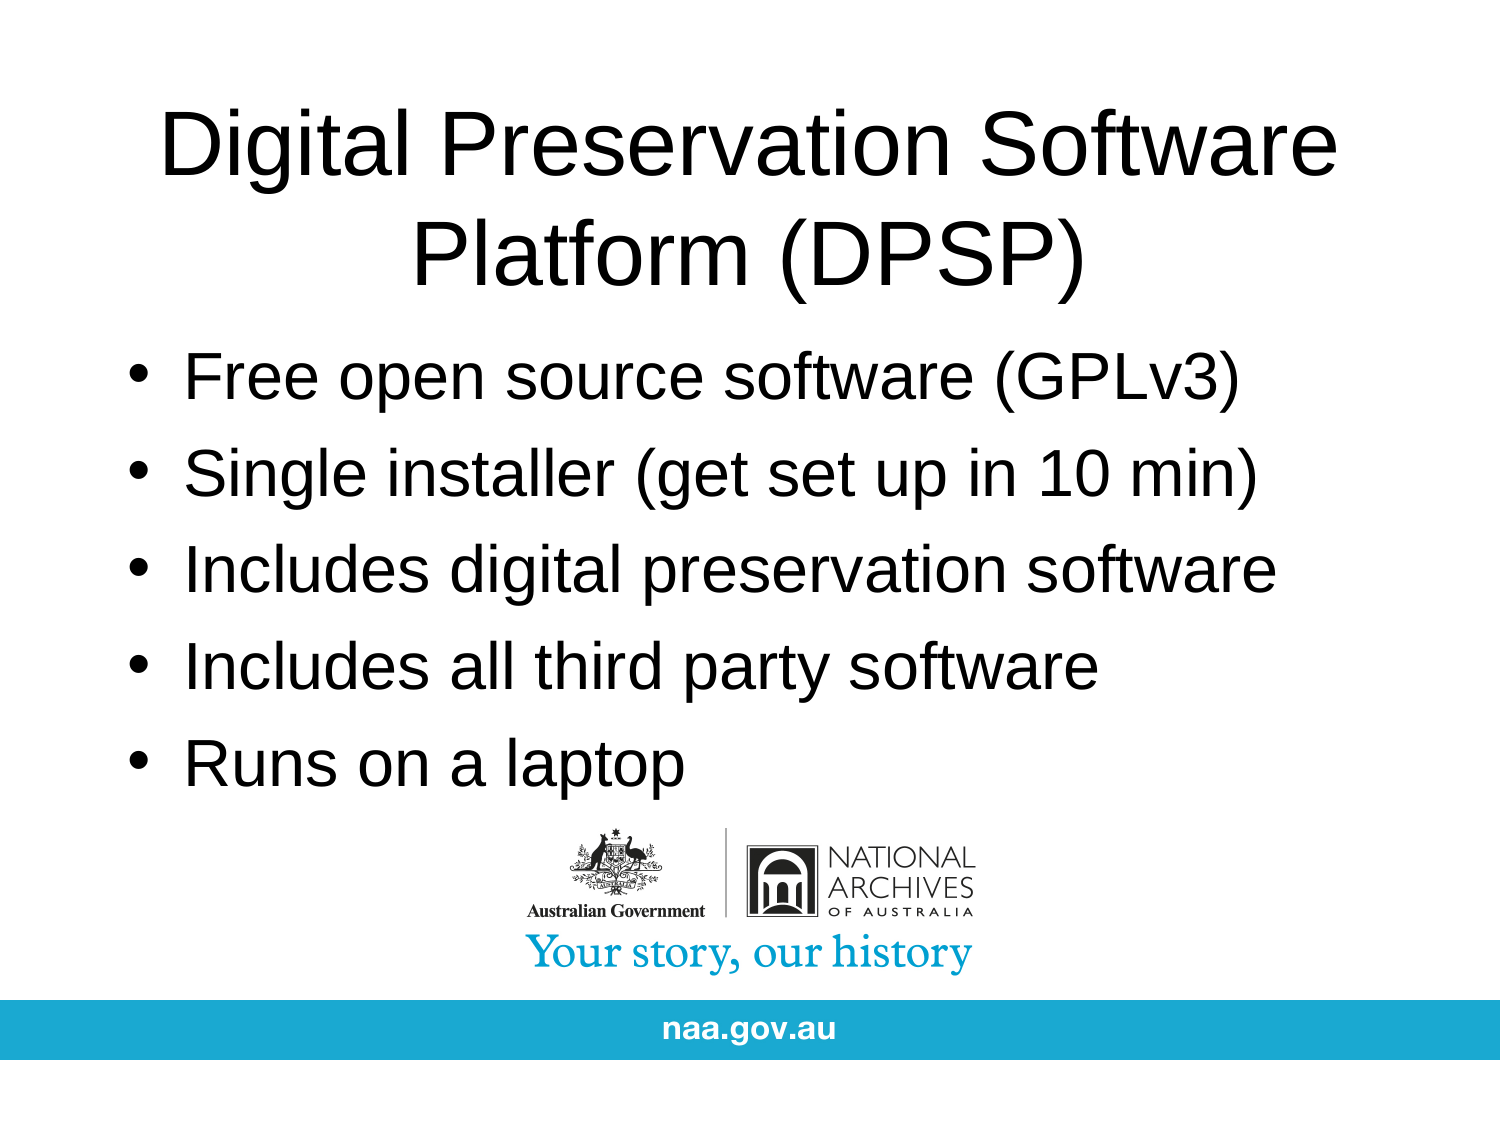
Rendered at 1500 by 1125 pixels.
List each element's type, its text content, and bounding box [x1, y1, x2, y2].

title Digital Preservation Software Platform (DPSP) [112, 76, 1388, 312]
picture [0, 0, 1500, 1125]
list Free open source software (GPLv3) Single installer (get set up in 10 min) Includes digital preservation software Includes all third party software Runs on a laptop [112, 324, 1388, 1068]
